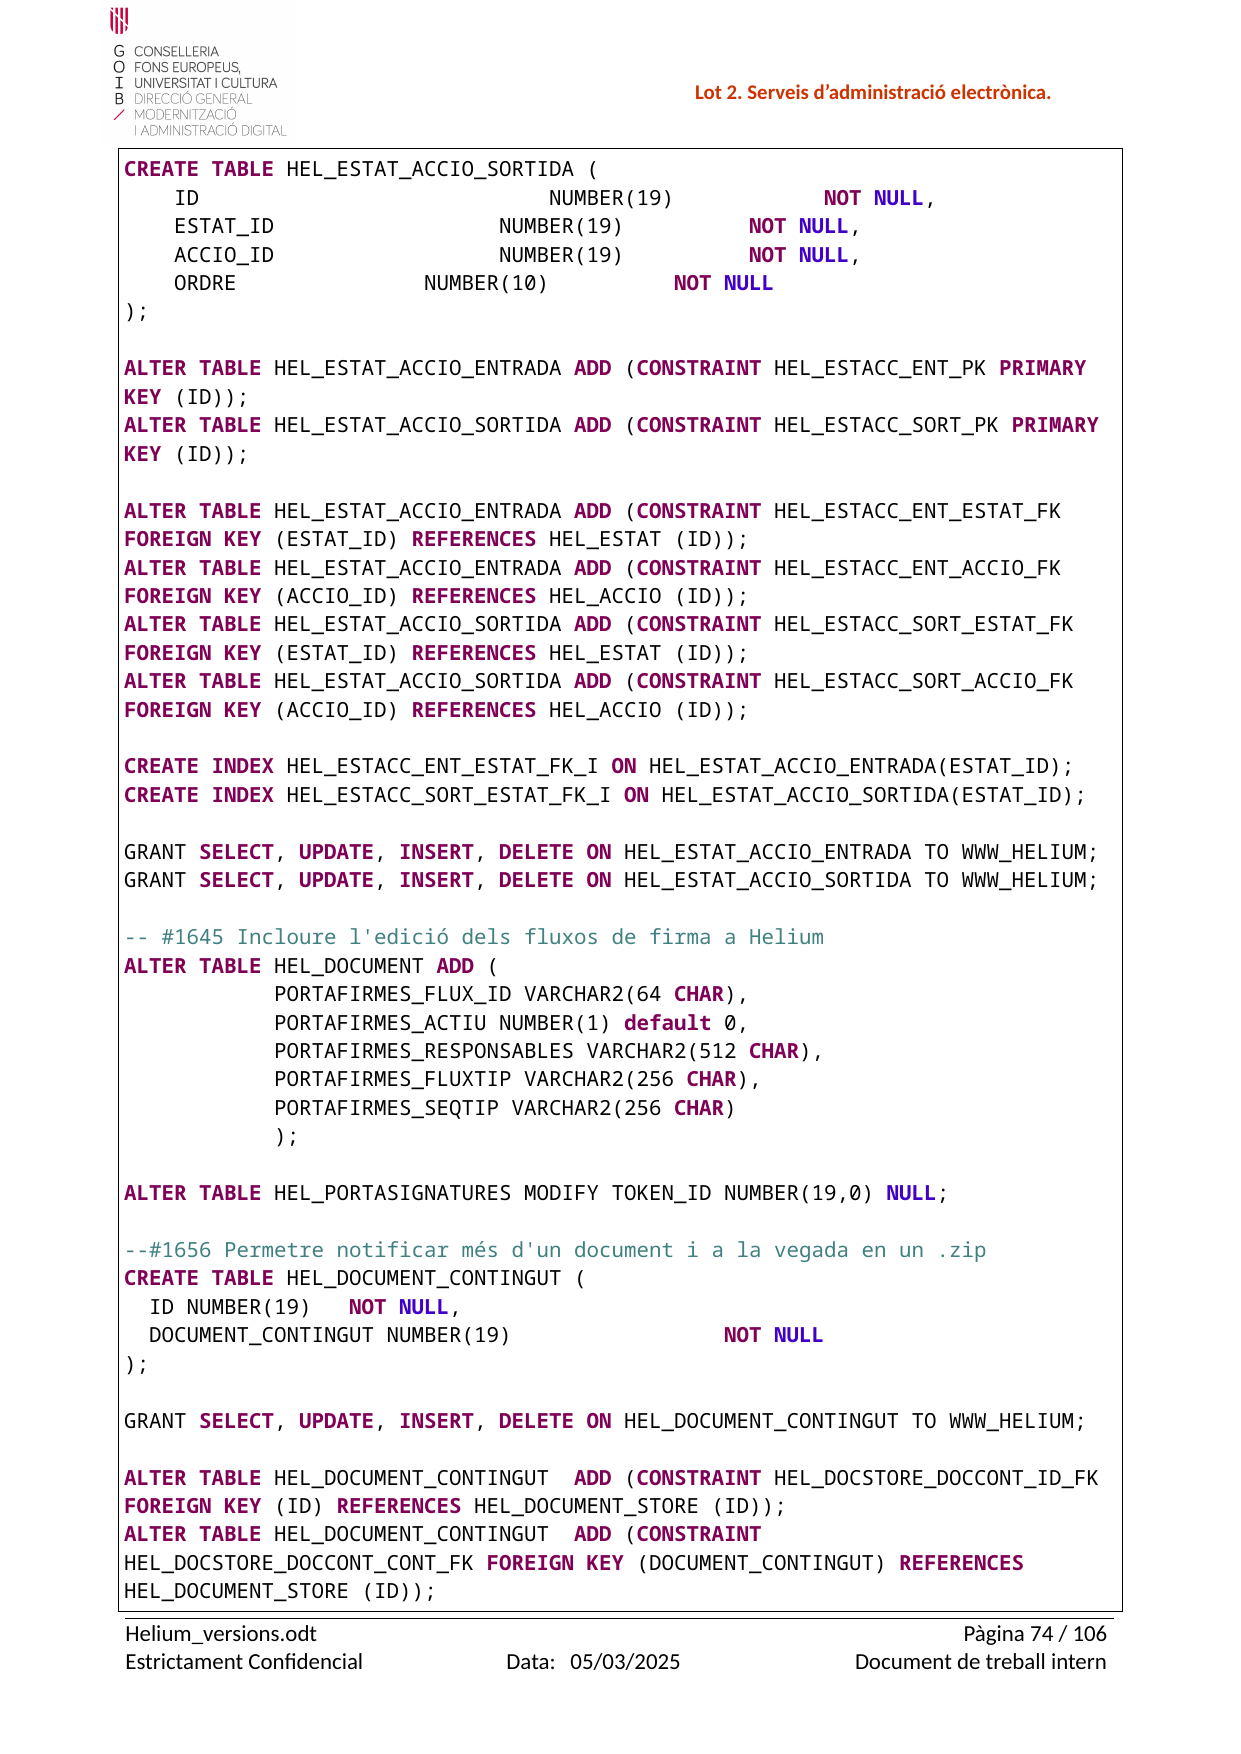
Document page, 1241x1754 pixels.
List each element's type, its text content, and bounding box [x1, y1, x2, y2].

table_header CREATE TABLE HEL_ESTAT_ACCIO_SORTIDA ( ID NUMBER(19) NOT NULL, ESTAT_ID NUMBER(19) NOT NULL, ACCIO_ID NUMBER(19) NOT NULL, ORDRE NUMBER(10) NOT NULL ); ALTER TABLE HEL_ESTAT_ACCIO_ENTRADA ADD (CONSTRAINT HEL_ESTACC_ENT_PK PRIMARY KEY (ID)); ALTER TABLE HEL_ESTAT_ACCIO_SORTIDA ADD (CONSTRAINT HEL_ESTACC_SORT_PK PRIMARY KEY (ID)); ALTER TABLE HEL_ESTAT_ACCIO_ENTRADA ADD (CONSTRAINT HEL_ESTACC_ENT_ESTAT_FK FOREIGN KEY (ESTAT_ID) REFERENCES HEL_ESTAT (ID)); ALTER TABLE HEL_ESTAT_ACCIO_ENTRADA ADD (CONSTRAINT HEL_ESTACC_ENT_ACCIO_FK FOREIGN KEY (ACCIO_ID) REFERENCES HEL_ACCIO (ID)); ALTER TABLE HEL_ESTAT_ACCIO_SORTIDA ADD (CONSTRAINT HEL_ESTACC_SORT_ESTAT_FK FOREIGN KEY (ESTAT_ID) REFERENCES HEL_ESTAT (ID)); ALTER TABLE HEL_ESTAT_ACCIO_SORTIDA ADD (CONSTRAINT HEL_ESTACC_SORT_ACCIO_FK FOREIGN KEY (ACCIO_ID) REFERENCES HEL_ACCIO (ID)); CREATE INDEX HEL_ESTACC_ENT_ESTAT_FK_I ON HEL_ESTAT_ACCIO_ENTRADA(ESTAT_ID); CREATE INDEX HEL_ESTACC_SORT_ESTAT_FK_I ON HEL_ESTAT_ACCIO_SORTIDA(ESTAT_ID); GRANT SELECT, UPDATE, INSERT, DELETE ON HEL_ESTAT_ACCIO_ENTRADA TO WWW_HELIUM; GRANT SELECT, UPDATE, INSERT, DELETE ON HEL_ESTAT_ACCIO_SORTIDA TO WWW_HELIUM; -- #1645 Incloure l'edició dels fluxos de firma a Helium ALTER TABLE HEL_DOCUMENT ADD ( PORTAFIRMES_FLUX_ID VARCHAR2(64 CHAR), PORTAFIRMES_ACTIU NUMBER(1) default 0, PORTAFIRMES_RESPONSABLES VARCHAR2(512 CHAR), PORTAFIRMES_FLUXTIP VARCHAR2(256 CHAR), PORTAFIRMES_SEQTIP VARCHAR2(256 CHAR) ); ALTER TABLE HEL_PORTASIGNATURES MODIFY TOKEN_ID NUMBER(19,0) NULL; --#1656 Permetre notificar més d'un document i a la vegada en un .zip CREATE TABLE HEL_DOCUMENT_CONTINGUT ( ID NUMBER(19) NOT NULL, DOCUMENT_CONTINGUT NUMBER(19) NOT NULL ); GRANT SELECT, UPDATE, INSERT, DELETE ON HEL_DOCUMENT_CONTINGUT TO WWW_HELIUM; ALTER TABLE HEL_DOCUMENT_CONTINGUT ADD (CONSTRAINT HEL_DOCSTORE_DOCCONT_ID_FK FOREIGN KEY (ID) REFERENCES HEL_DOCUMENT_STORE (ID)); ALTER TABLE HEL_DOCUMENT_CONTINGUT ADD (CONSTRAINT HEL_DOCSTORE_DOCCONT_CONT_FK FOREIGN KEY (DOCUMENT_CONTINGUT) REFERENCES HEL_DOCUMENT_STORE (ID)); [119, 149, 1122, 1611]
picture [100, 0, 297, 144]
